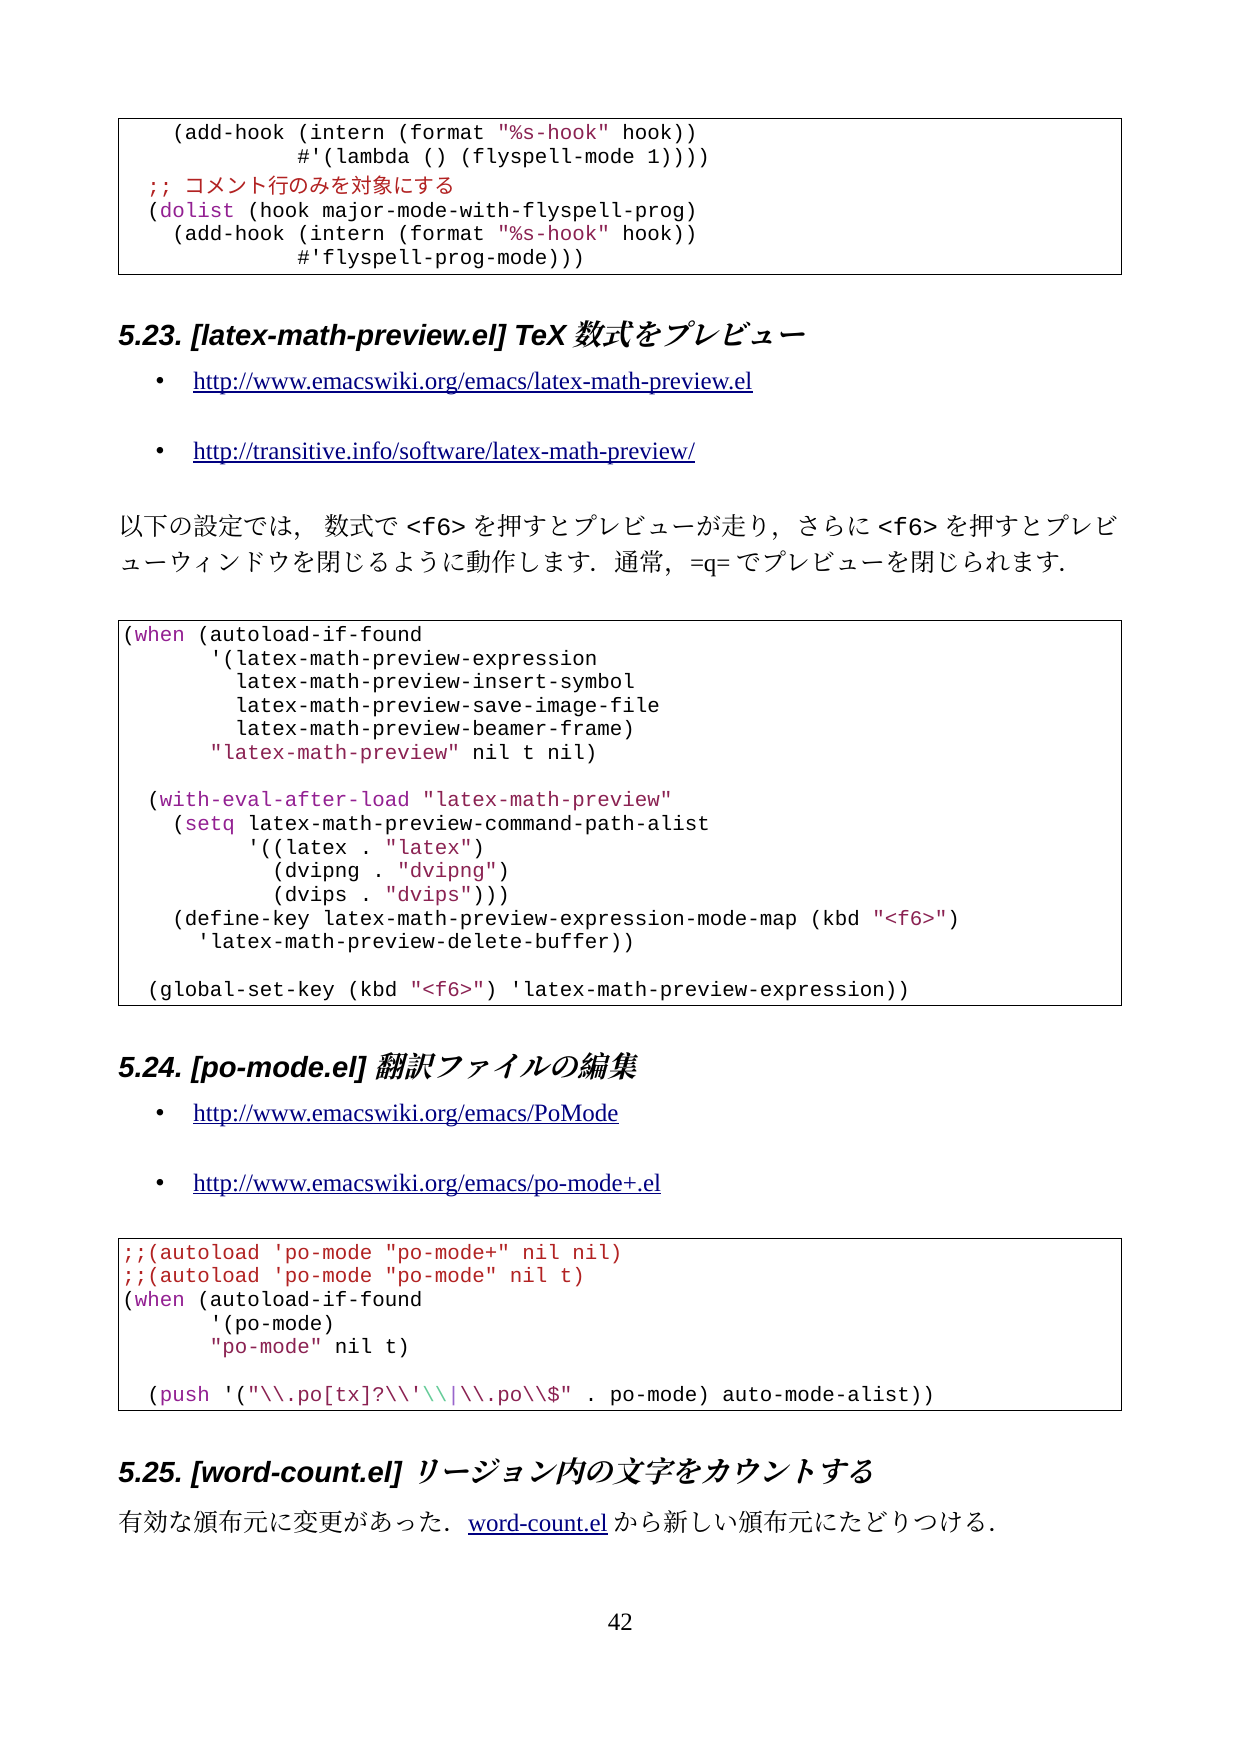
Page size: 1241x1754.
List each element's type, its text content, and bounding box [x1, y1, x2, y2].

text 有効な頒布元に変更があった．word-count.el から新しい頒布元にたどりつける． [118, 1503, 1122, 1568]
text (dvipng . "dvipng") [119, 856, 1121, 880]
text (setq latex-math-preview-command-path-alist [119, 809, 1121, 833]
list http://www.emacswiki.org/emacs/PoMode [156, 1098, 1122, 1155]
subtitle [word-count.el] リージョン内の文字をカウントする [118, 1449, 1122, 1491]
list http://www.emacswiki.org/emacs/latex-math-preview.el [156, 366, 1122, 424]
text ;;(autoload 'po-mode "po-mode+" nil nil) [119, 1239, 1121, 1262]
text (dolist (hook major-mode-with-flyspell-prog) [119, 196, 1121, 219]
text #'(lambda () (flyspell-mode 1)))) [119, 142, 1121, 165]
text (add-hook (intern (format "%s-hook" hook)) [119, 219, 1121, 243]
text (global-set-key (kbd "<f6>") 'latex-math-preview-expression)) [119, 974, 1121, 1005]
text (with-eval-after-load "latex-math-preview" [119, 785, 1121, 809]
text (dvips . "dvips"))) [119, 880, 1121, 904]
text 'latex-math-preview-delete-buffer)) [119, 927, 1121, 951]
text 以下の設定では， 数式で <f6> を押すとプレビューが走り，さらに <f6> を押すとプレビューウィンドウを閉じるように動作します．通常，=q= でプレビューを閉じられます． [118, 506, 1122, 607]
text '(latex-math-preview-expression [119, 643, 1121, 667]
list http://transitive.info/software/latex-math-preview/ [156, 436, 1122, 494]
text (push '("\\.po[tx]?\\'\\|\\.po\\$" . po-mode) auto-mode-alist)) [119, 1380, 1121, 1410]
text ;;(autoload 'po-mode "po-mode" nil t) [119, 1262, 1121, 1285]
text ;; コメント行のみを対象にする [119, 165, 1121, 196]
text "latex-math-preview" nil t nil) [119, 738, 1121, 762]
text #'flyspell-prog-mode))) [119, 243, 1121, 274]
subtitle [po-mode.el] 翻訳ファイルの編集 [118, 1043, 1122, 1085]
text '(po-mode) [119, 1309, 1121, 1332]
text latex-math-preview-beamer-frame) [119, 714, 1121, 738]
text (add-hook (intern (format "%s-hook" hook)) [119, 119, 1121, 142]
list http://www.emacswiki.org/emacs/po-mode+.el [156, 1168, 1122, 1225]
text latex-math-preview-save-image-file [119, 691, 1121, 714]
subtitle [latex-math-preview.el] TeX数式をプレビュー [118, 312, 1122, 354]
text (when (autoload-if-found [119, 1285, 1121, 1309]
text '((latex . "latex") [119, 833, 1121, 856]
text "po-mode" nil t) [119, 1332, 1121, 1356]
text latex-math-preview-insert-symbol [119, 667, 1121, 691]
text (when (autoload-if-found [119, 621, 1121, 643]
text (define-key latex-math-preview-expression-mode-map (kbd "<f6>") [119, 904, 1121, 927]
